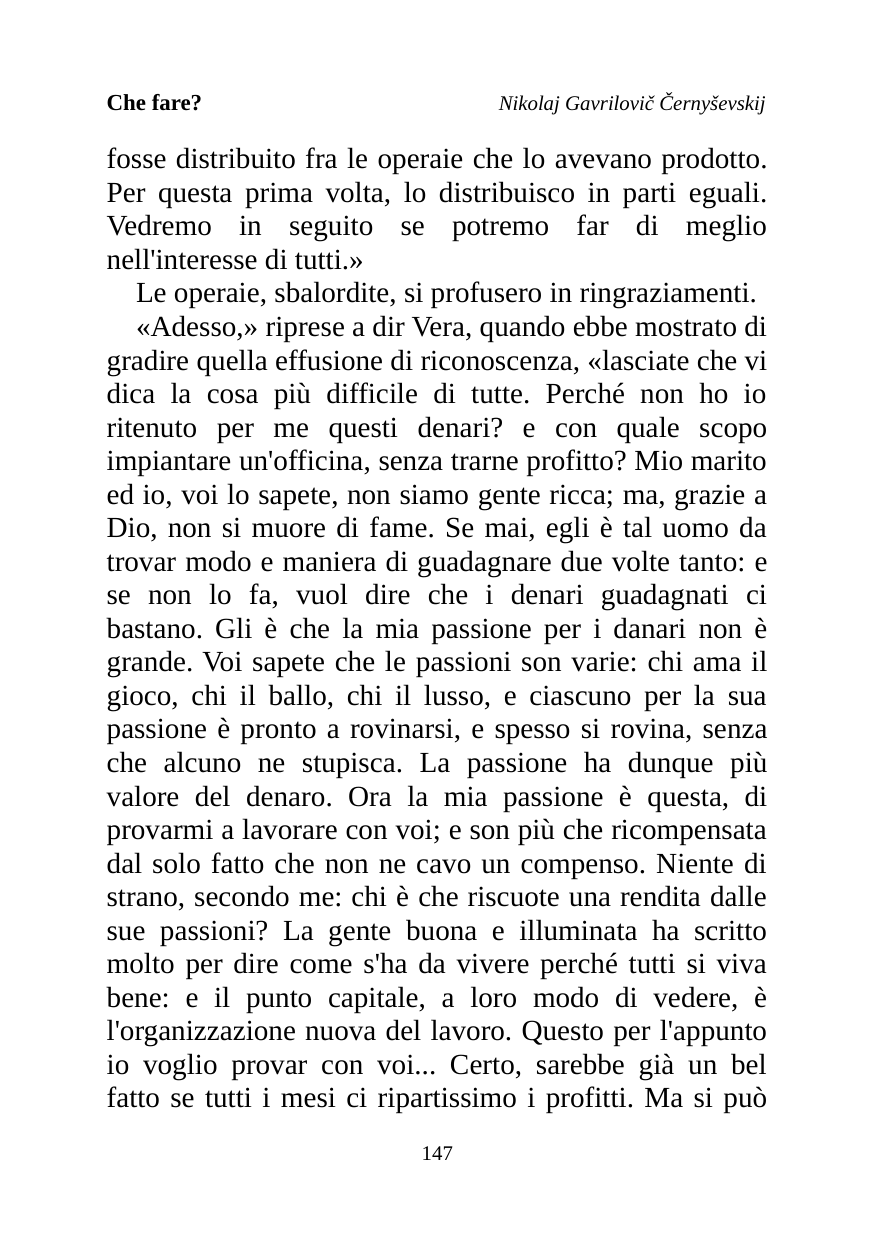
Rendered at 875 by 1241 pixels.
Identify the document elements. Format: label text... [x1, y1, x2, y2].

text «Adesso,» riprese a dir Vera, quando ebbe mostrato di gradire quella effusione di riconoscenza, «lasciate che vi dica la cosa più difficile di tutte. Perché non ho io ritenuto per me questi denari? e con quale scopo impiantare un'officina, senza trarne profitto? Mio marito ed io, voi lo sapete, non siamo gente ricca; ma, grazie a Dio, non si muore di fame. Se mai, egli è tal uomo da trovar modo e maniera di guadagnare due volte tanto: e se non lo fa, vuol dire che i denari guadagnati ci bastano. Gli è che la mia passione per i danari non è grande. Voi sapete che le passioni son varie: chi ama il gioco, chi il ballo, chi il lusso, e ciascuno per la sua passione è pronto a rovinarsi, e spesso si rovina, senza che alcuno ne stupisca. La passione ha dunque più valore del denaro. Ora la mia passione è questa, di provarmi a lavorare con voi; e son più che ricompensata dal solo fatto che non ne cavo un compenso. Niente di strano, secondo me: chi è che riscuote una rendita dalle sue passioni? La gente buona e illuminata ha scritto molto per dire come s'ha da vivere perché tutti si viva bene: e il punto capitale, a loro modo di vedere, è l'organizzazione nuova del lavoro. Questo per l'appunto io voglio provar con voi... Certo, sarebbe già un bel fatto se tutti i mesi ci ripartissimo i profitti. Ma si può [106, 309, 768, 1114]
text Le operaie, sbalordite, si profusero in ringraziamenti. [106, 276, 768, 309]
text fosse distribuito fra le operaie che lo avevano prodotto. Per questa prima volta, lo distribuisco in parti eguali. Vedremo in seguito se potremo far di meglio nell'interesse di tutti.» [106, 141, 768, 276]
